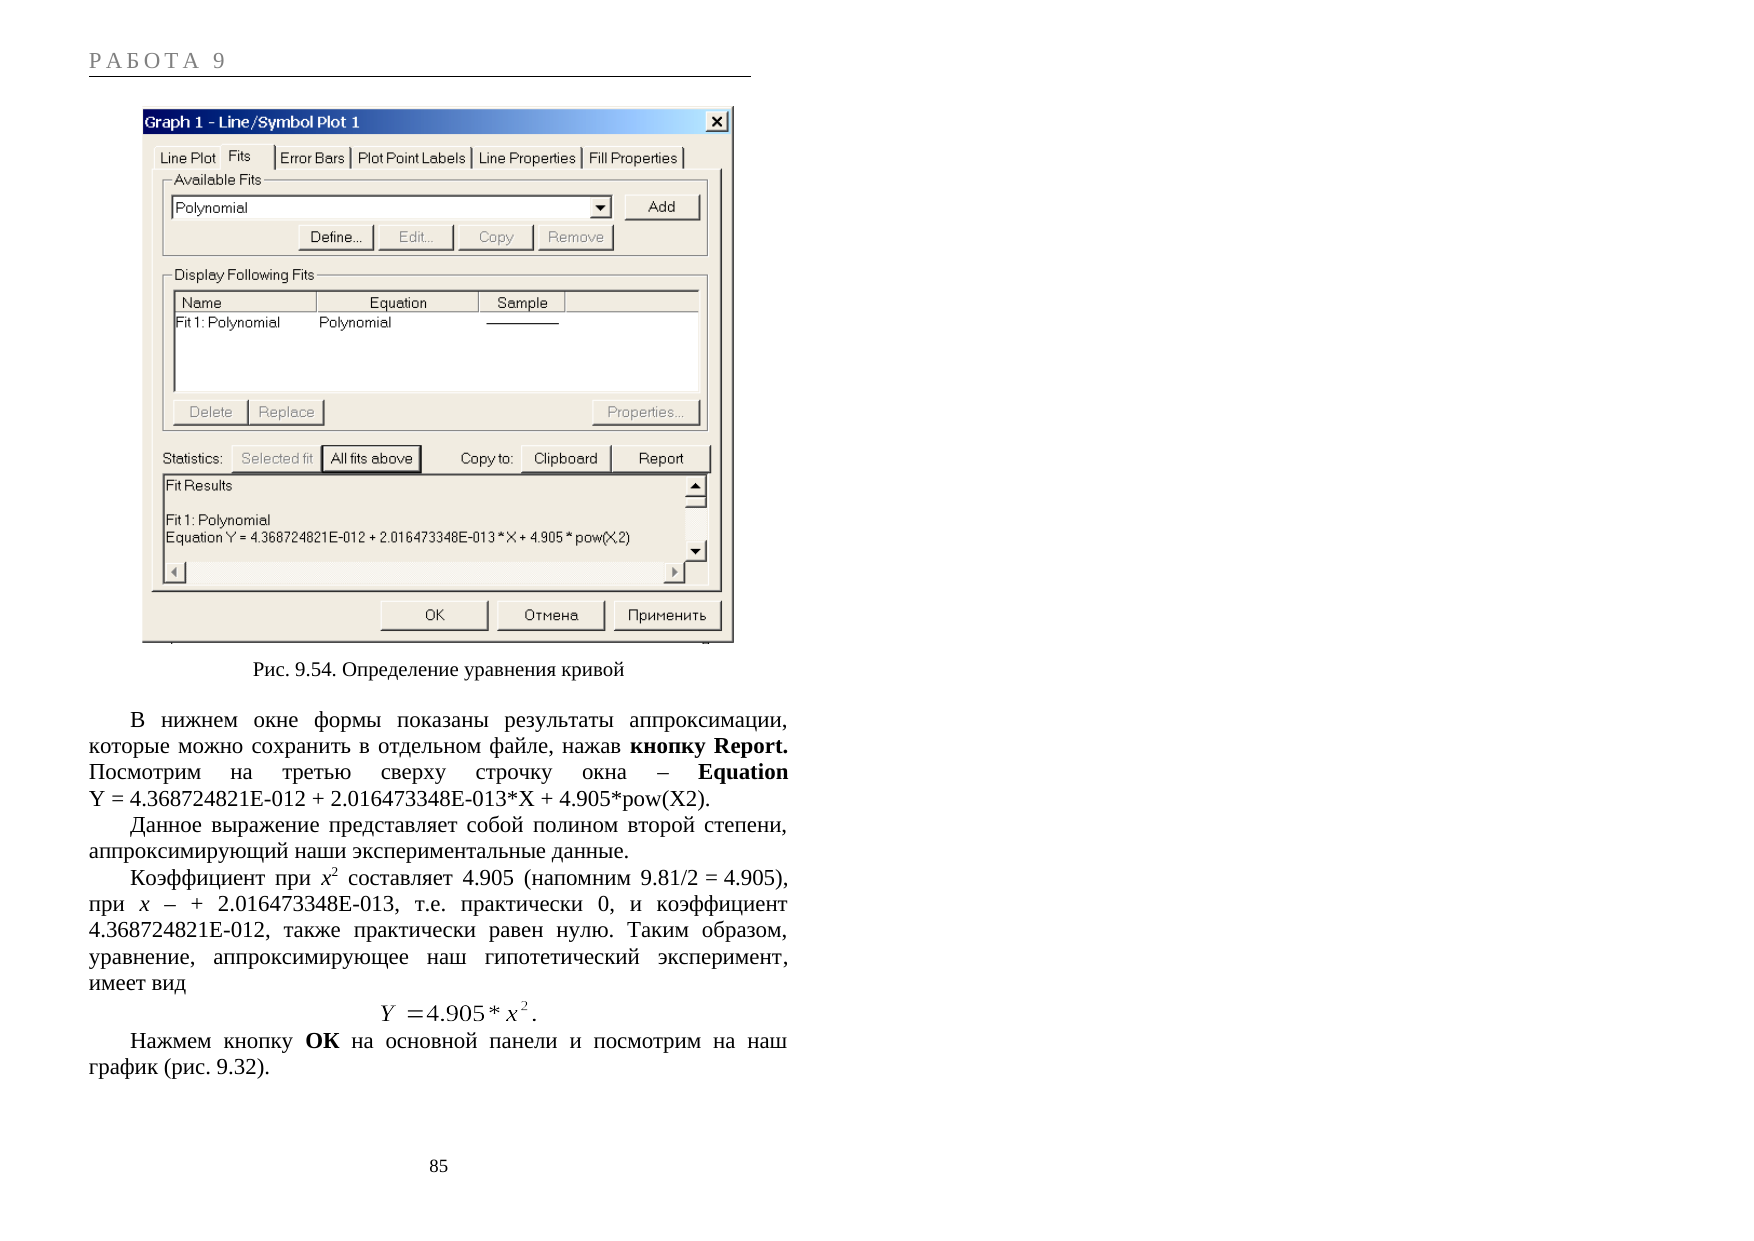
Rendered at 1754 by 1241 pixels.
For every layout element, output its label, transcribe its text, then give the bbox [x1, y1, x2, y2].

text В нижнем окне формы показаны результаты аппроксимации, которые можно сохранить в отдельном файле, нажав кнопку Report. Посмотрим на третью сверху строчку окна – Equation Y = 4.368724821E-012 + 2.016473348E-013*Х + 4.905*pow(X2). [89, 706, 788, 811]
text Нажмем кнопку ОК на основной панели и посмотрим на наш график (рис. 9.32). [89, 1027, 788, 1080]
text Коэффициент при x2 составляет 4.905 (напомним 9.81/2 = 4.905), при x – + 2.016473348E-013, т.е. практически 0, и коэффициент 4.368724821E-012, также практически равен нулю. Таким образом, уравнение, аппроксимирующее наш гипотетический эксперимент, имеет вид [89, 864, 788, 996]
text Данное выражение представляет собой полином второй степени, аппроксимирующий наши экспериментальные данные. [89, 811, 788, 864]
picture [142, 106, 735, 644]
text Рис. 9.54. Определение уравнения кривой [89, 657, 788, 681]
